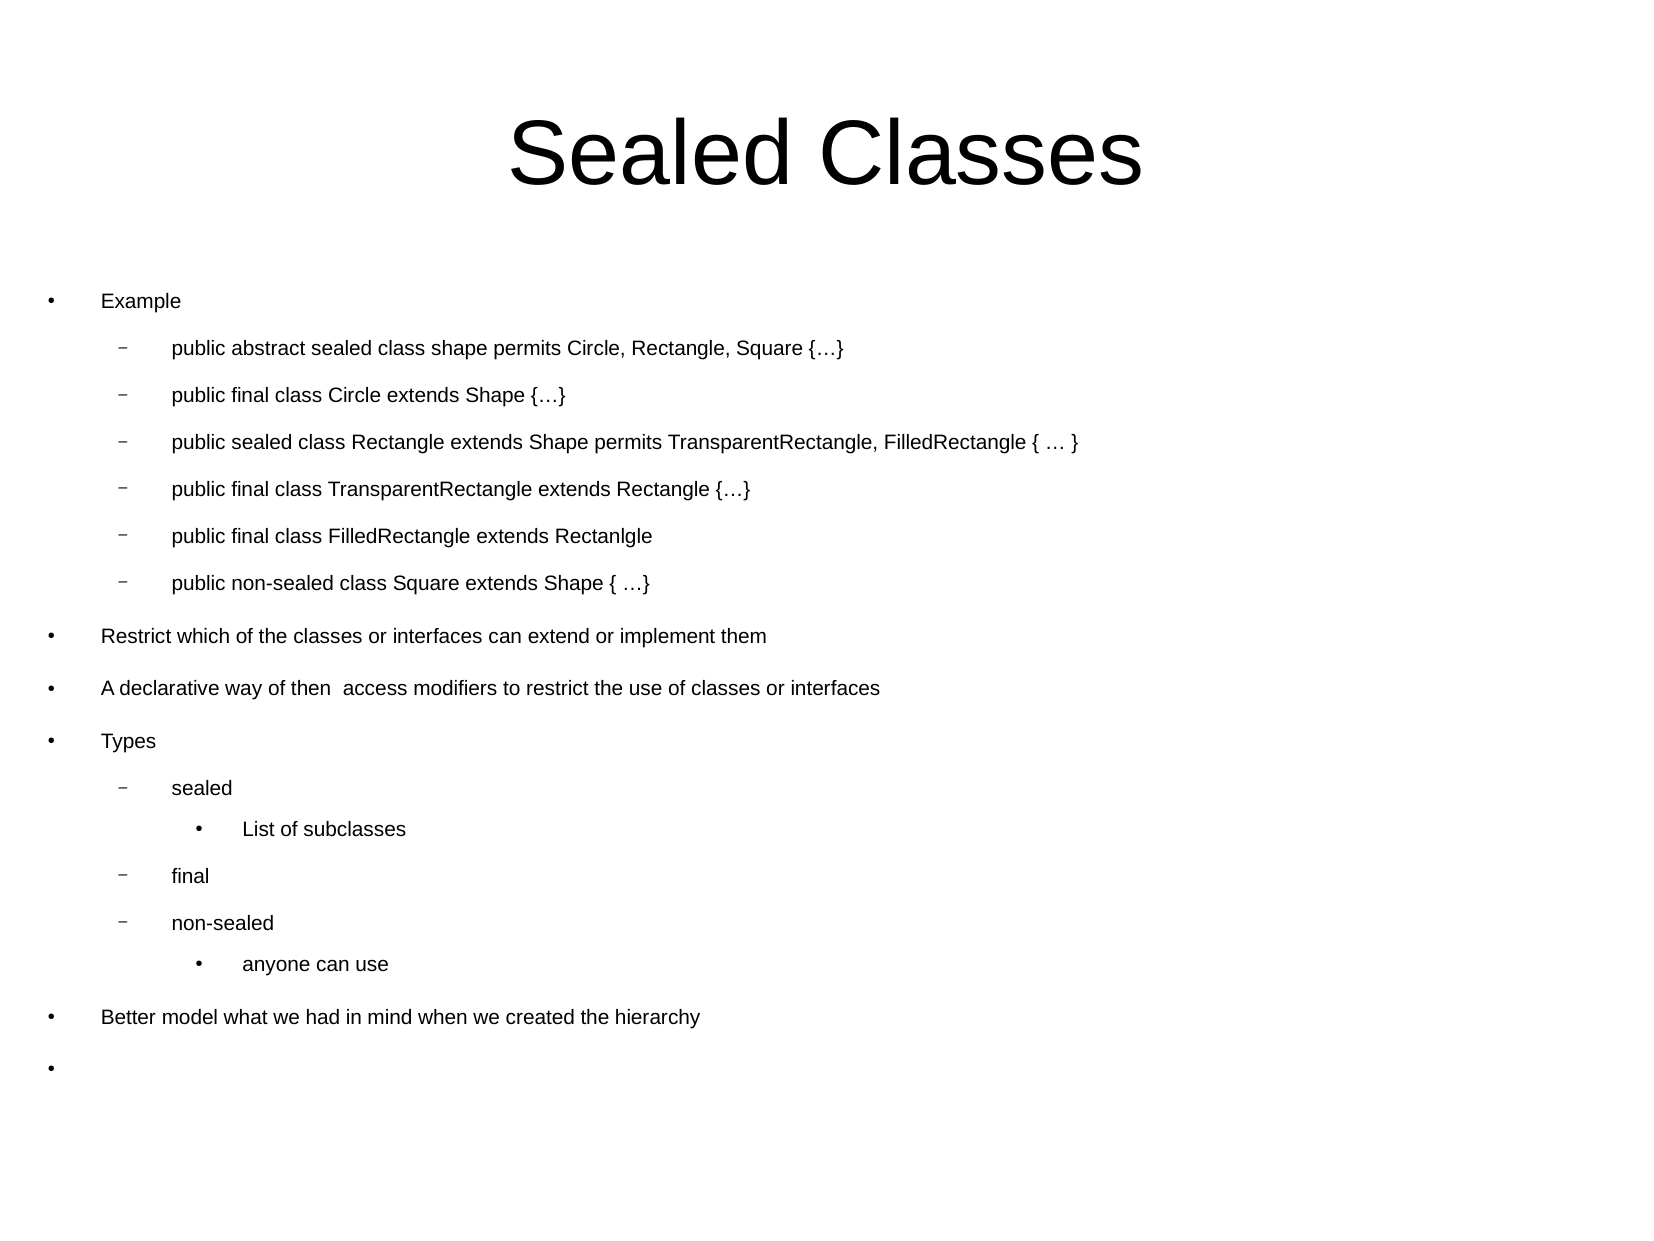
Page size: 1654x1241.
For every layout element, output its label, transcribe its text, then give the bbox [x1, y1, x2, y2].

title Sealed Classes [82, 49, 1571, 257]
list Example public abstract sealed class shape permits Circle, Rectangle, Square {…} public final class Circle extends Shape {…} public sealed class Rectangle extends Shape permits TransparentRectangle, FilledRectangle { … } public final class TransparentRectangle extends Rectangle {…} public final class FilledRectangle extends Rectanlgle public non-sealed class Square extends Shape { …} Restrict which of the classes or interfaces can extend or implement them A declarative way of then access modifiers to restrict the use of classes or interfaces Types sealed List of subclasses final non-sealed anyone can use Better model what we had in mind when we created the hierarchy [30, 290, 1571, 1201]
